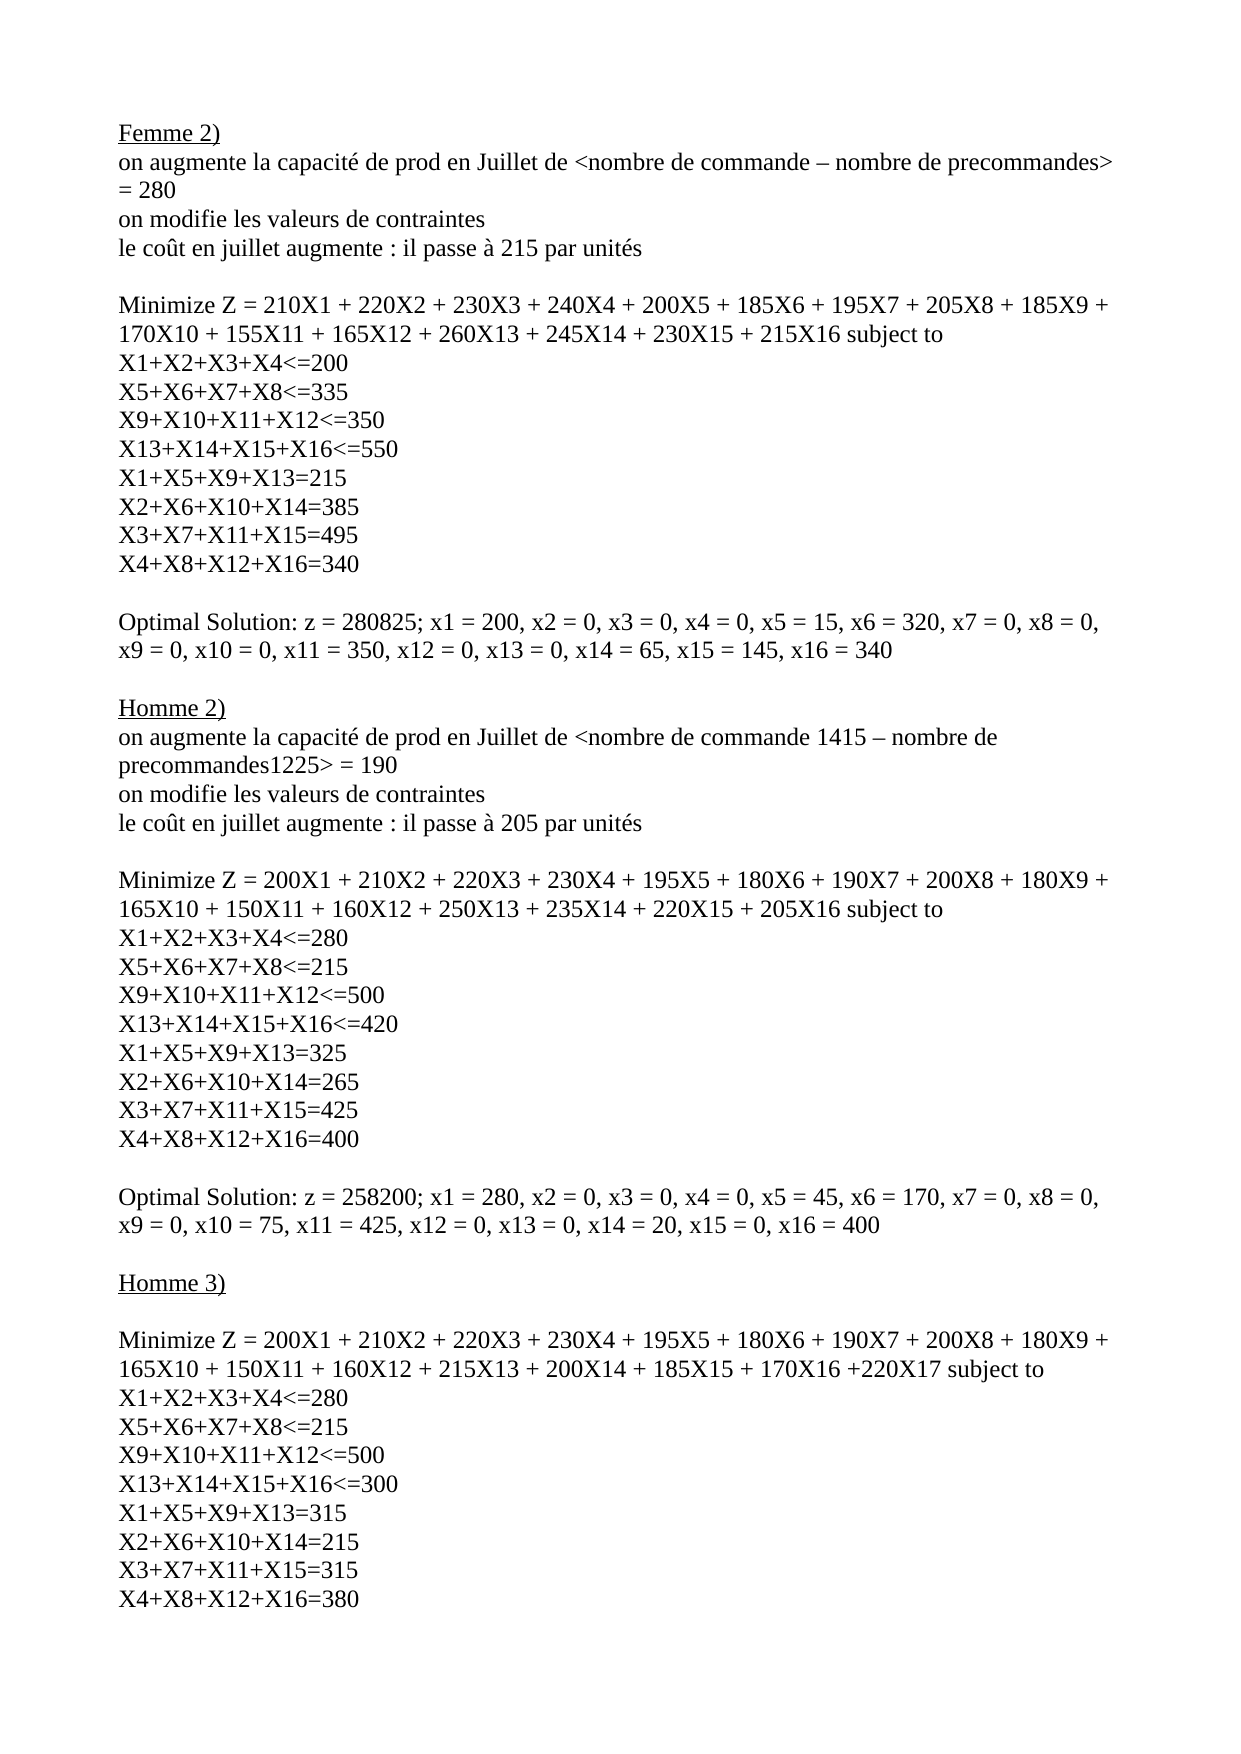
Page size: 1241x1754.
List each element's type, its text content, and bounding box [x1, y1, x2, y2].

text X1+X2+X3+X4<=280 [118, 923, 1122, 952]
text X9+X10+X11+X12<=500 [118, 981, 1122, 1009]
text Minimize Z = 200X1 + 210X2 + 220X3 + 230X4 + 195X5 + 180X6 + 190X7 + 200X8 + 180X9 + 165X10 + 150X11 + 160X12 + 215X13 + 200X14 + 185X15 + 170X16 +220X17 subject to [118, 1326, 1122, 1383]
text X1+X5+X9+X13=315 [118, 1498, 1122, 1527]
text X2+X6+X10+X14=385 [118, 492, 1122, 521]
text X3+X7+X11+X15=315 [118, 1556, 1122, 1584]
text X3+X7+X11+X15=425 [118, 1096, 1122, 1124]
text X1+X2+X3+X4<=280 [118, 1383, 1122, 1412]
text X1+X5+X9+X13=215 [118, 463, 1122, 492]
text X1+X2+X3+X4<=200 [118, 348, 1122, 377]
text on modifie les valeurs de contraintes [118, 779, 1122, 808]
text on modifie les valeurs de contraintes [118, 204, 1122, 233]
text X13+X14+X15+X16<=420 [118, 1009, 1122, 1038]
text on augmente la capacité de prod en Juillet de <nombre de commande – nombre de precommandes> = 280 [118, 147, 1122, 204]
text Homme 2) [118, 693, 1122, 722]
text Femme 2) [118, 118, 1122, 147]
text X5+X6+X7+X8<=215 [118, 952, 1122, 981]
text le coût en juillet augmente : il passe à 215 par unités [118, 233, 1122, 262]
text on augmente la capacité de prod en Juillet de <nombre de commande 1415 – nombre de precommandes1225> = 190 [118, 722, 1122, 779]
text X5+X6+X7+X8<=335 [118, 377, 1122, 406]
text X9+X10+X11+X12<=500 [118, 1441, 1122, 1469]
text X4+X8+X12+X16=380 [118, 1584, 1122, 1613]
text X4+X8+X12+X16=400 [118, 1124, 1122, 1153]
text X4+X8+X12+X16=340 [118, 549, 1122, 578]
text X5+X6+X7+X8<=215 [118, 1412, 1122, 1441]
text X2+X6+X10+X14=265 [118, 1067, 1122, 1096]
text X13+X14+X15+X16<=300 [118, 1469, 1122, 1498]
text Homme 3) [118, 1268, 1122, 1297]
text Optimal Solution: z = 258200; x1 = 280, x2 = 0, x3 = 0, x4 = 0, x5 = 45, x6 = 170, x7 = 0, x8 = 0, x9 = 0, x10 = 75, x11 = 425, x12 = 0, x13 = 0, x14 = 20, x15 = 0, x16 = 400 [118, 1182, 1122, 1239]
text Minimize Z = 210X1 + 220X2 + 230X3 + 240X4 + 200X5 + 185X6 + 195X7 + 205X8 + 185X9 + 170X10 + 155X11 + 165X12 + 260X13 + 245X14 + 230X15 + 215X16 subject to [118, 291, 1122, 348]
text Optimal Solution: z = 280825; x1 = 200, x2 = 0, x3 = 0, x4 = 0, x5 = 15, x6 = 320, x7 = 0, x8 = 0, x9 = 0, x10 = 0, x11 = 350, x12 = 0, x13 = 0, x14 = 65, x15 = 145, x16 = 340 [118, 607, 1122, 664]
text X1+X5+X9+X13=325 [118, 1038, 1122, 1067]
text Minimize Z = 200X1 + 210X2 + 220X3 + 230X4 + 195X5 + 180X6 + 190X7 + 200X8 + 180X9 + 165X10 + 150X11 + 160X12 + 250X13 + 235X14 + 220X15 + 205X16 subject to [118, 866, 1122, 923]
text X9+X10+X11+X12<=350 [118, 406, 1122, 434]
text X2+X6+X10+X14=215 [118, 1527, 1122, 1556]
text X13+X14+X15+X16<=550 [118, 434, 1122, 463]
text X3+X7+X11+X15=495 [118, 521, 1122, 549]
text le coût en juillet augmente : il passe à 205 par unités [118, 808, 1122, 837]
